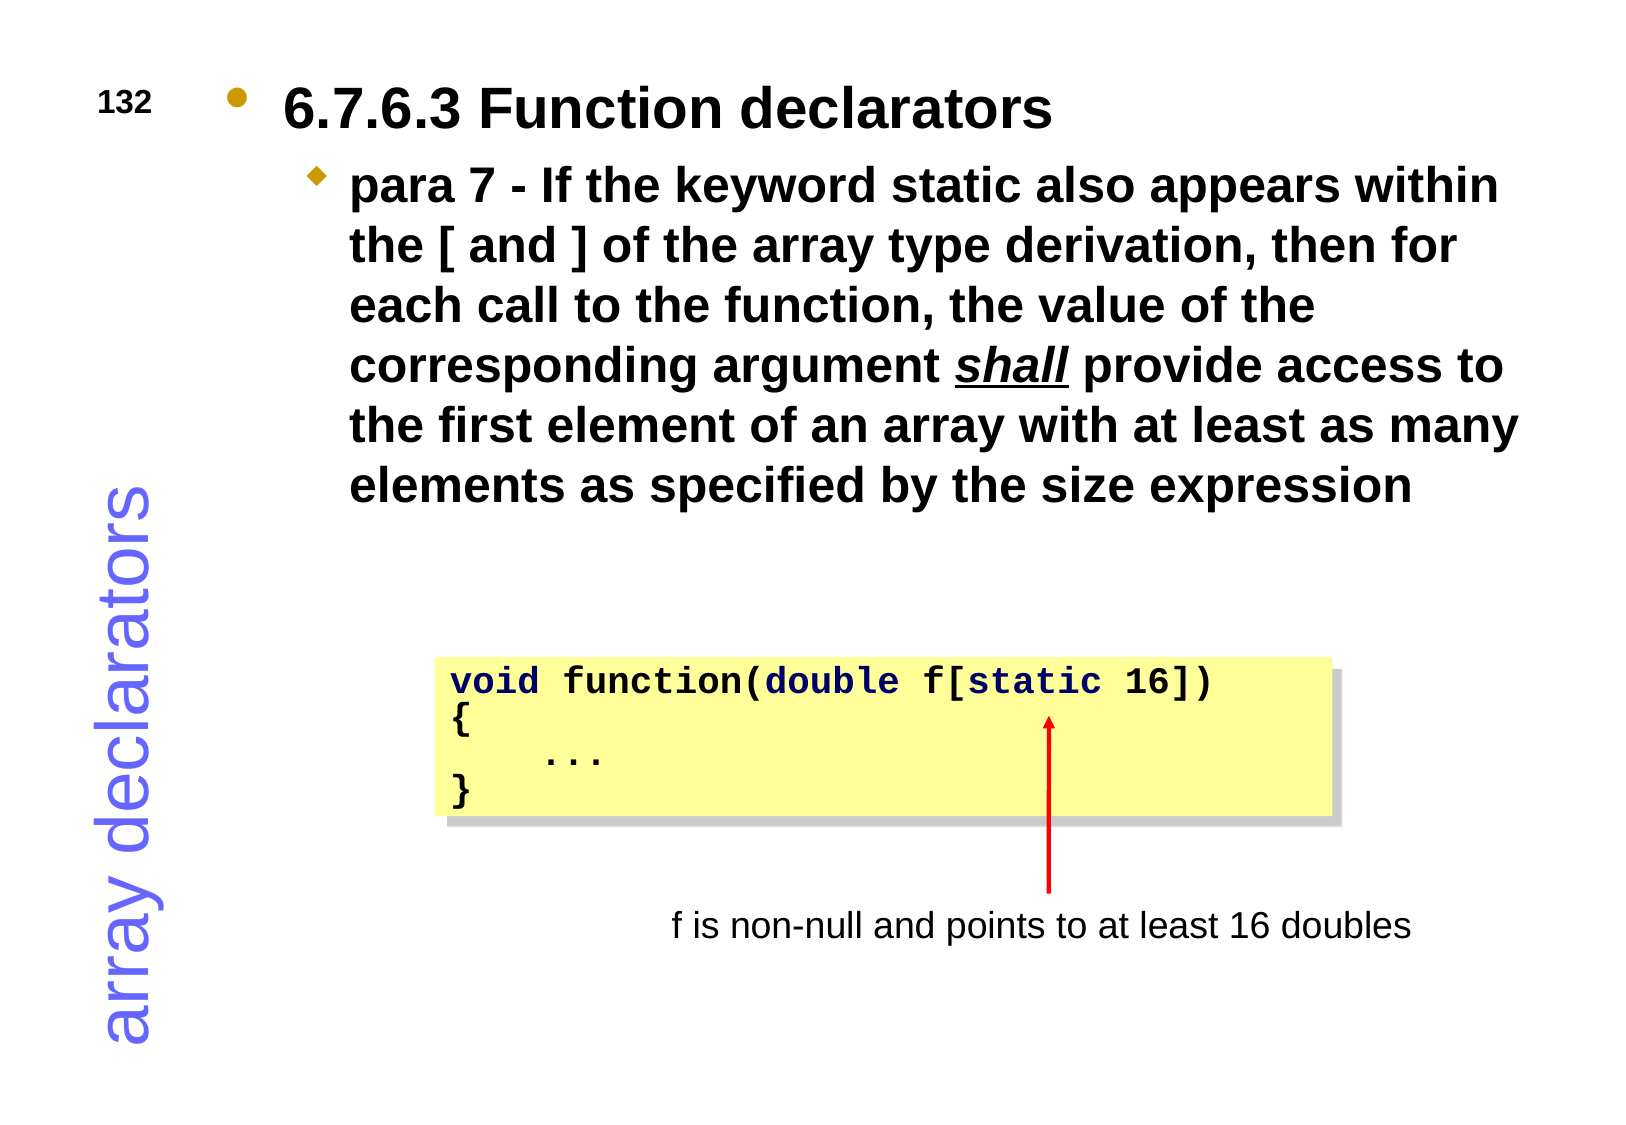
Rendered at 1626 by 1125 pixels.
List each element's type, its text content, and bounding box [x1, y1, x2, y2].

title array declarators [50, 187, 188, 1063]
text_box void function(double f[static 16]) { ... } [434, 656, 1333, 817]
list 6.7.6.3 Function declarators para 7 - If the keyword static also appears within the [ and ] of the array type derivation, then for each call to the function, the value of the corresponding argument shall provide access to the first element of an array with at least as many elements as specified by the size expression [212, 62, 1550, 1063]
text_box f is non-null and points to at least 16 doubles [505, 893, 1427, 954]
